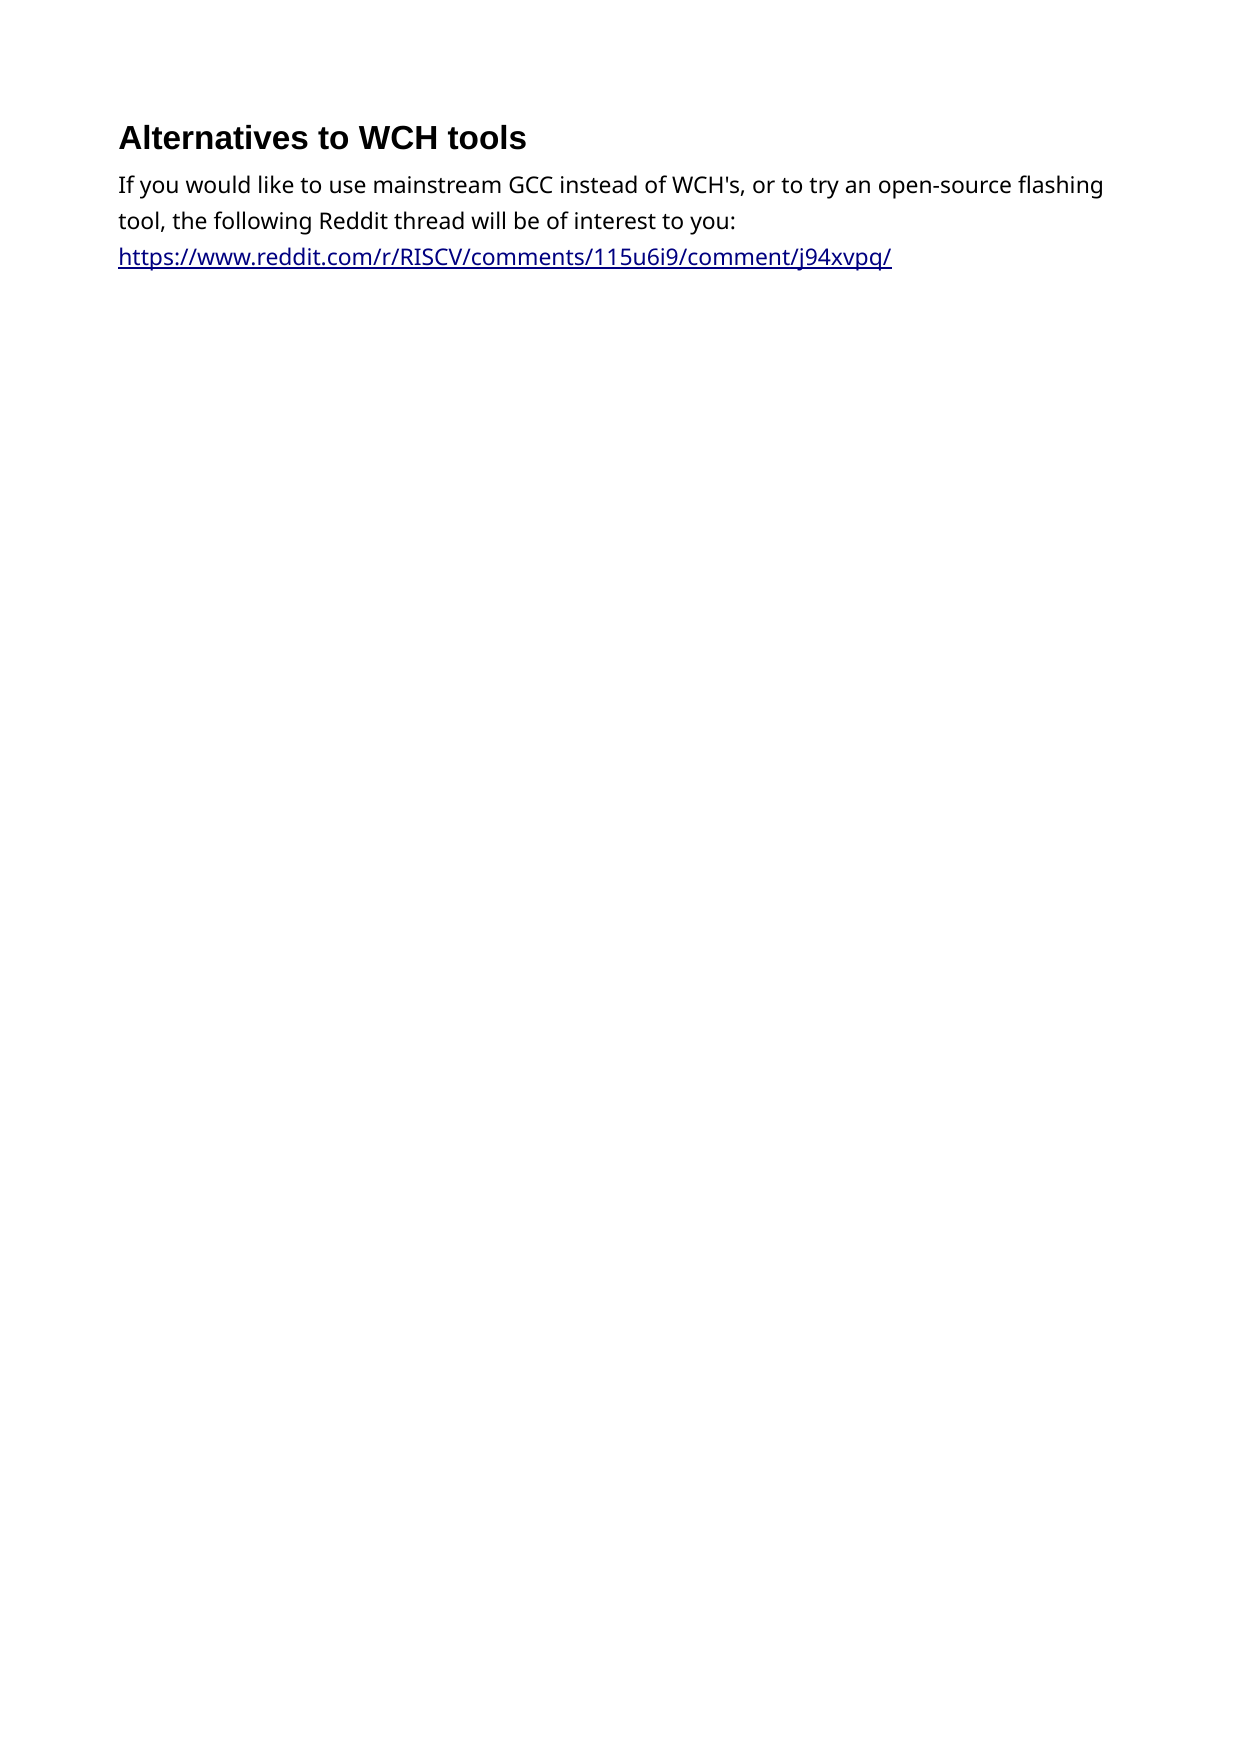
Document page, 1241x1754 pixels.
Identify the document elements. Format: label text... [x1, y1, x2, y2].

subtitle Alternatives to WCH tools [118, 118, 1122, 157]
text If you would like to use mainstream GCC instead of WCH's, or to try an open-source flashing tool, the following Reddit thread will be of interest to you: https://www.reddit.com/r/RISCV/comments/115u6i9/comment/j94xvpq/ [118, 169, 1122, 272]
